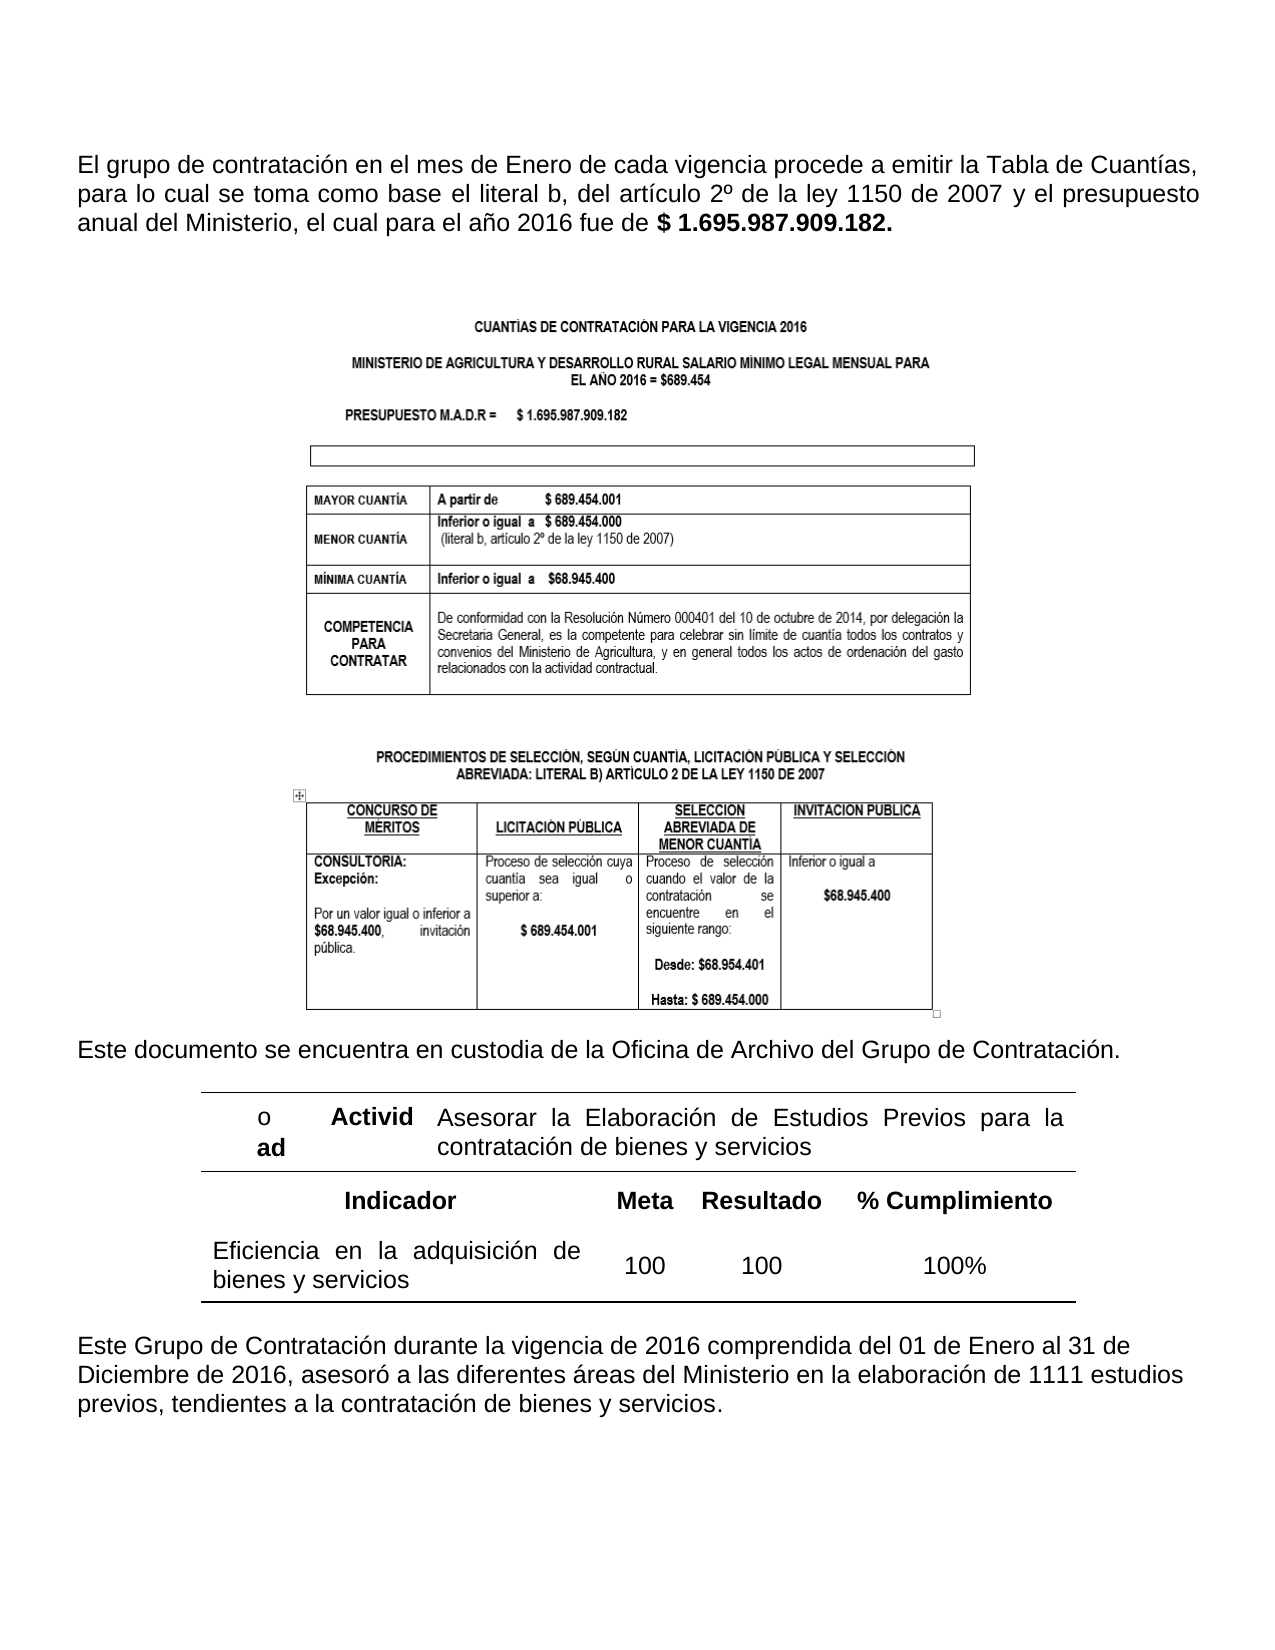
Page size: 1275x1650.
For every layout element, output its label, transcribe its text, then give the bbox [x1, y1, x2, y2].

table_cell % Cumplimiento [833, 1172, 1076, 1229]
table_cell Resultado [690, 1172, 833, 1229]
table_cell Eficiencia en la adquisición de bienes y servicios [201, 1229, 600, 1301]
table_cell 100 [600, 1229, 690, 1301]
table_cell 100% [833, 1229, 1076, 1301]
table_header Asesorar la Elaboración de Estudios Previos para la contratación de bienes y servicios [426, 1093, 1076, 1171]
table_header Actividad [201, 1093, 426, 1171]
text Este Grupo de Contratación durante la vigencia de 2016 comprendida del 01 de Enero al 31 de Diciembre de 2016, asesoró a las diferentes áreas del Ministerio en la elaboración de 1111 estudios previos, tendientes a la contratación de bienes y servicios. [77, 1331, 1200, 1417]
table_cell Indicador [201, 1172, 600, 1229]
text Este documento se encuentra en custodia de la Oficina de Archivo del Grupo de Contratación. [77, 1035, 1200, 1063]
table_cell Meta [600, 1172, 690, 1229]
text El grupo de contratación en el mes de Enero de cada vigencia procede a emitir la Tabla de Cuantías, para lo cual se toma como base el literal b, del artículo 2º de la ley 1150 de 2007 y el presupuesto anual del Ministerio, el cual para el año 2016 fue de $ 1.695.987.909.182. [77, 150, 1200, 236]
table_cell 100 [690, 1229, 833, 1301]
